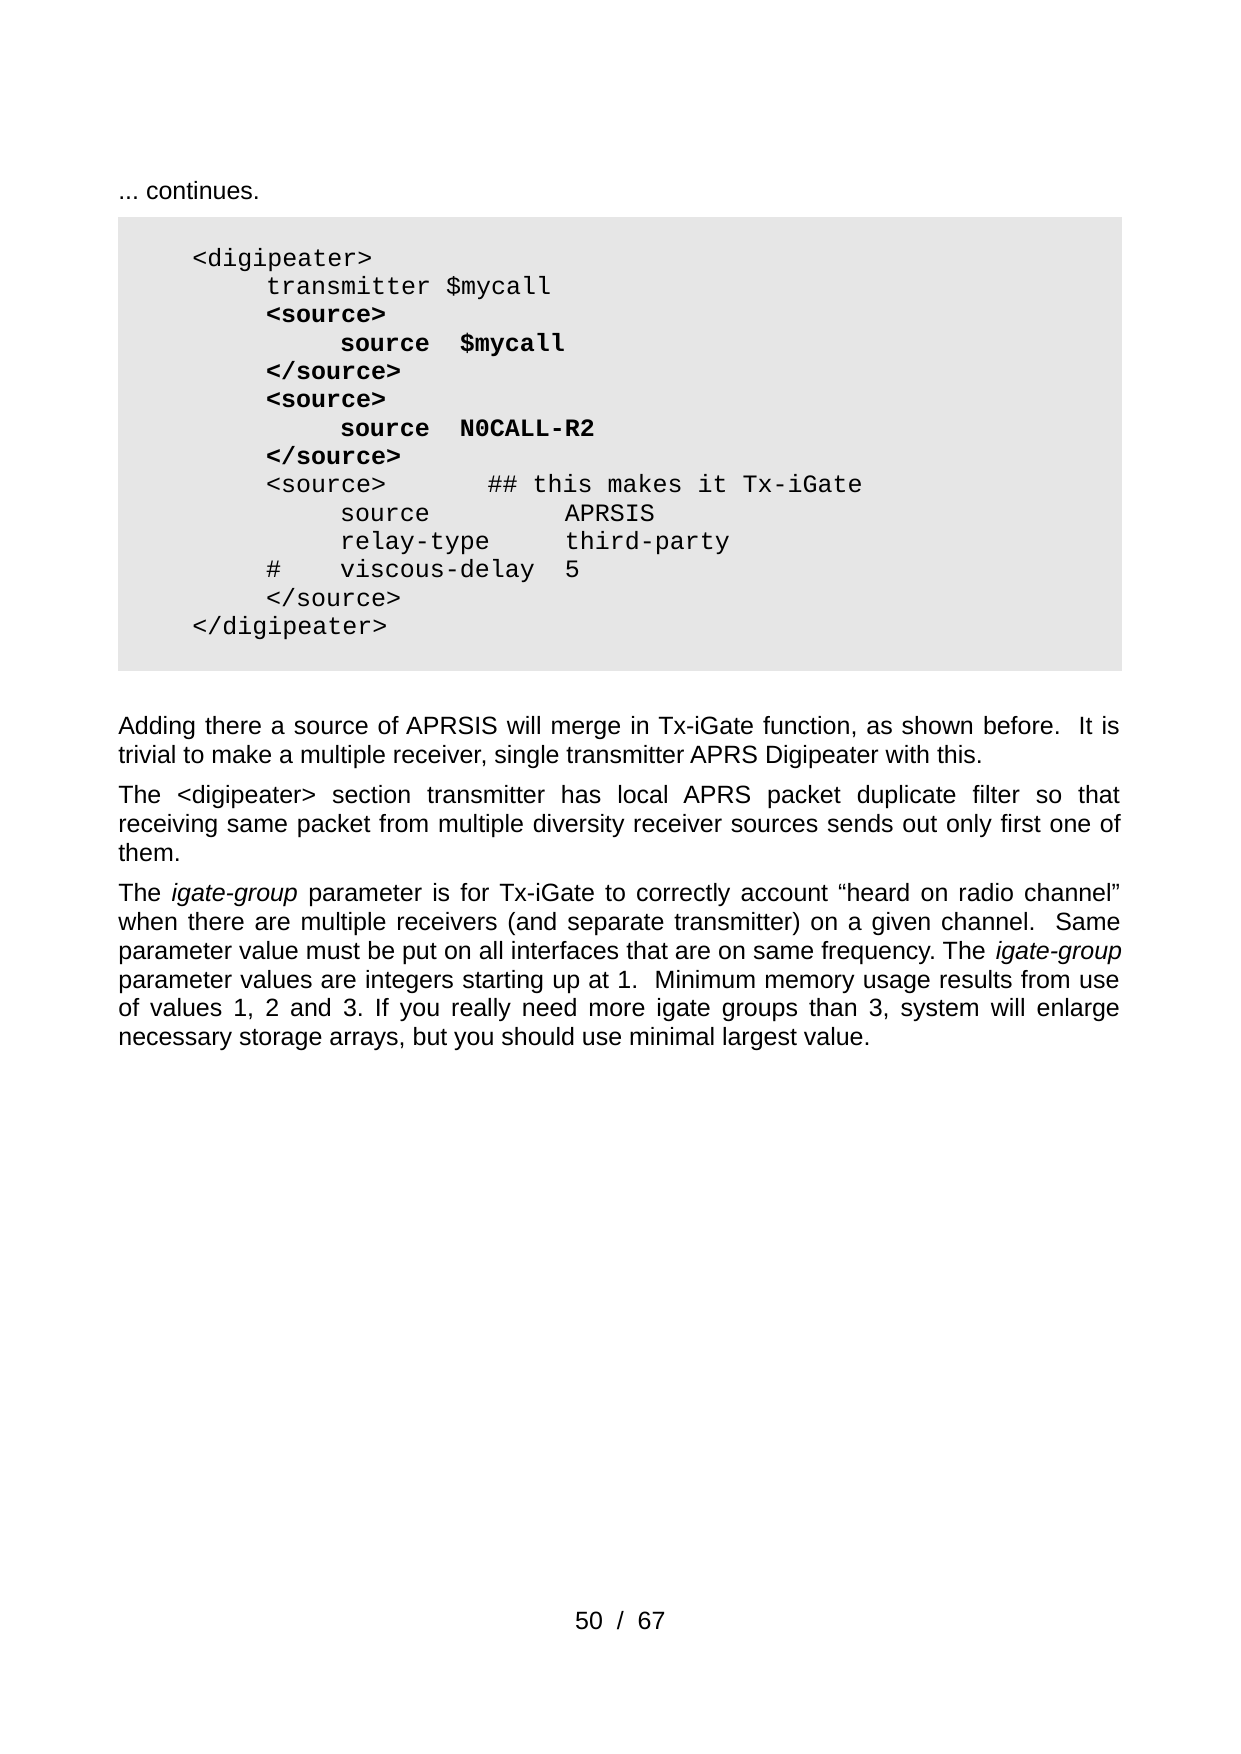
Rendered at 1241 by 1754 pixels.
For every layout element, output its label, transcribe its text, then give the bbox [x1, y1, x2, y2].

text source N0CALL-R2 [118, 415, 1122, 443]
text relay-type third-party [118, 528, 1122, 557]
text <source> ## this makes it Tx-iGate [118, 472, 1122, 500]
text </source> [118, 443, 1122, 472]
text The <digipeater> section transmitter has local APRS packet duplicate filter so that receiving same packet from multiple diversity receiver sources sends out only first one of them. [118, 780, 1122, 867]
text # viscous-delay 5 [118, 557, 1122, 585]
text </source> [118, 585, 1122, 613]
text <source> [118, 302, 1122, 330]
text source $mycall [118, 330, 1122, 358]
text ... continues. [118, 176, 1122, 205]
text source APRSIS [118, 500, 1122, 528]
text The igate-group parameter is for Tx-iGate to correctly account “heard on radio channel” when there are multiple receivers (and separate transmitter) on a given channel. Same parameter value must be put on all interfaces that are on same frequency. The igate-group parameter values are integers starting up at 1. Minimum memory usage results from use of values 1, 2 and 3. If you really need more igate groups than 3, system will enlarge necessary storage arrays, but you should use minimal largest value. [118, 878, 1122, 1051]
text <digipeater> [118, 245, 1122, 273]
text <source> [118, 387, 1122, 415]
text </digipeater> [118, 613, 1122, 642]
text </source> [118, 358, 1122, 387]
text Adding there a source of APRSIS will merge in Tx-iGate function, as shown before. It is trivial to make a multiple receiver, single transmitter APRS Digipeater with this. [118, 711, 1122, 769]
text transmitter $mycall [118, 273, 1122, 302]
